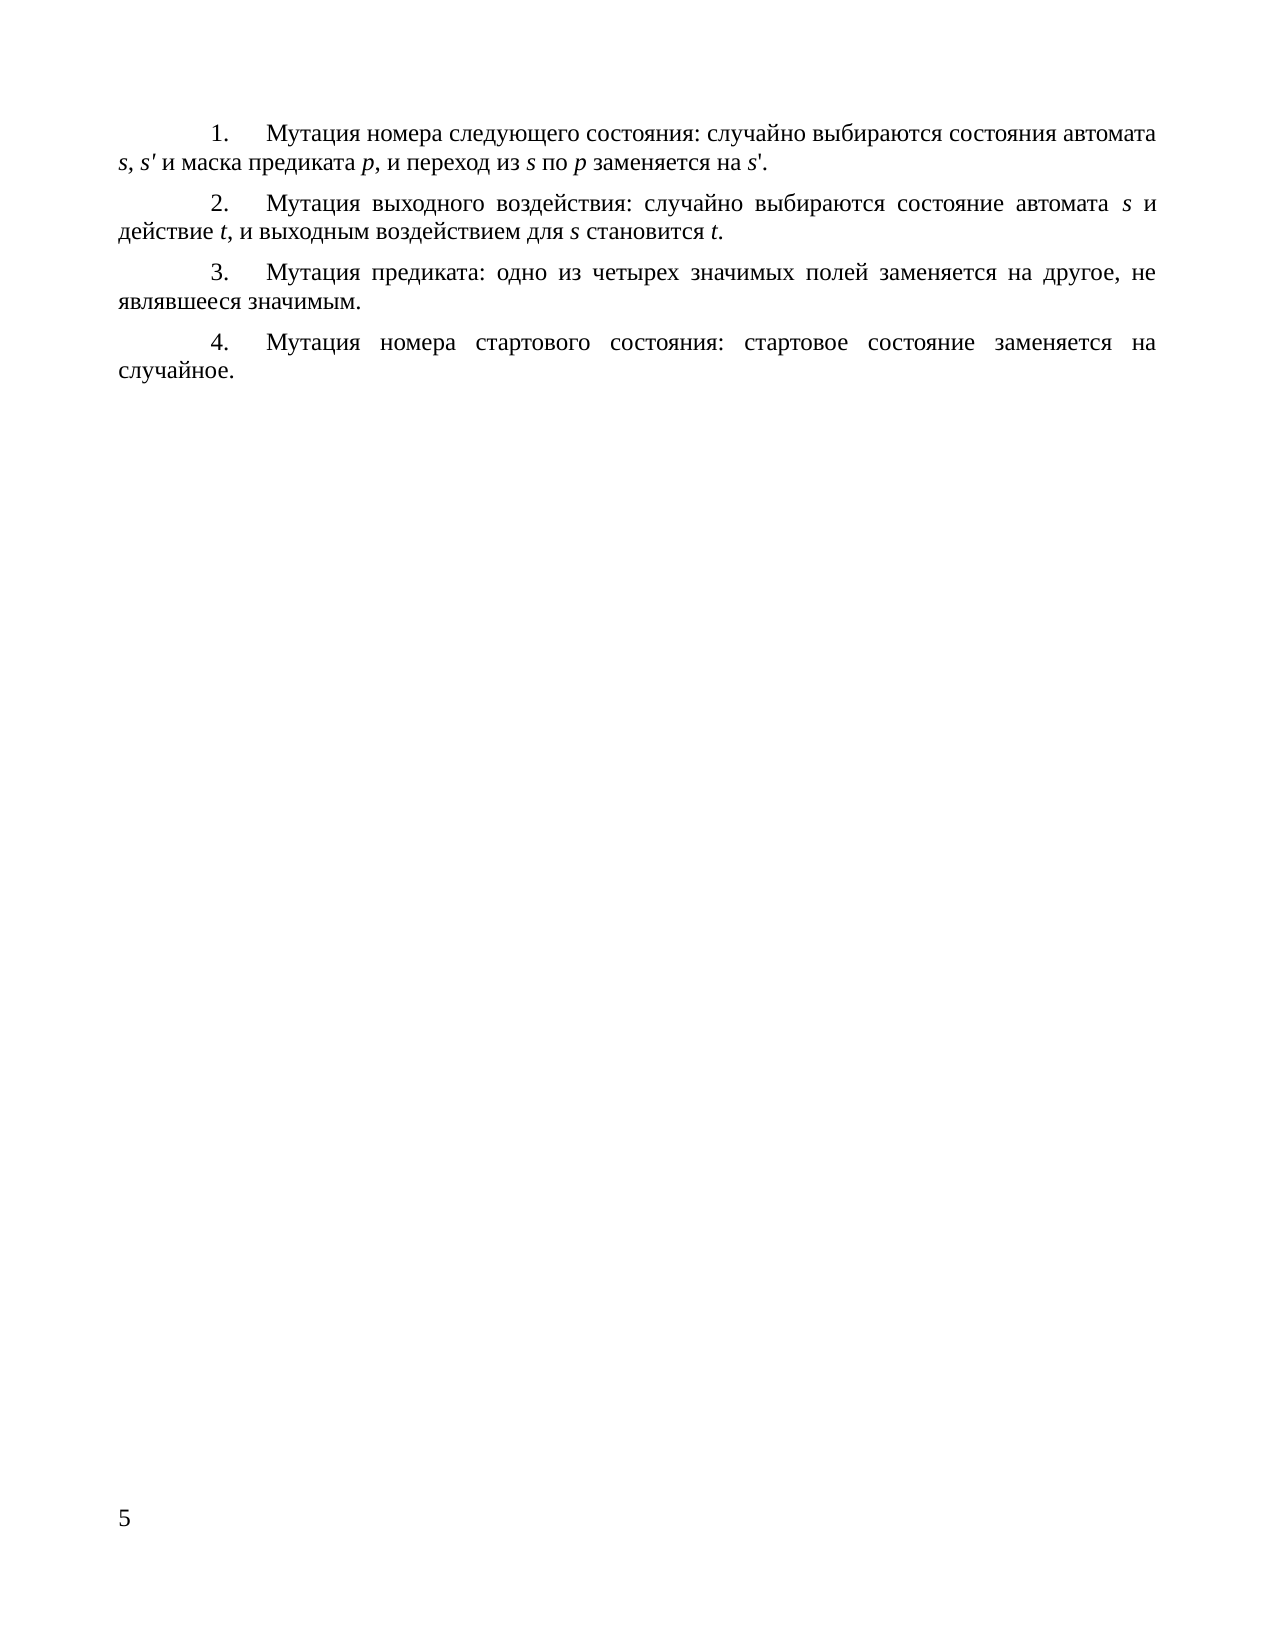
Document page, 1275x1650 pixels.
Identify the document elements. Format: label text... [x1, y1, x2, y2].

list Мутация выходного воздействия: случайно выбираются состояние автомата s и действие t, и выходным воздействием для s становится t. [118, 188, 1157, 245]
list Мутация предиката: одно из четырех значимых полей заменяется на другое, не являвшееся значимым. [118, 257, 1157, 314]
list Мутация номера следующего состояния: случайно выбираются состояния автомата s, s' и маска предиката p, и переход из s по p заменяется на s'. [118, 118, 1157, 176]
list Мутация номера стартового состояния: стартовое состояние заменяется на случайное. [118, 327, 1157, 384]
